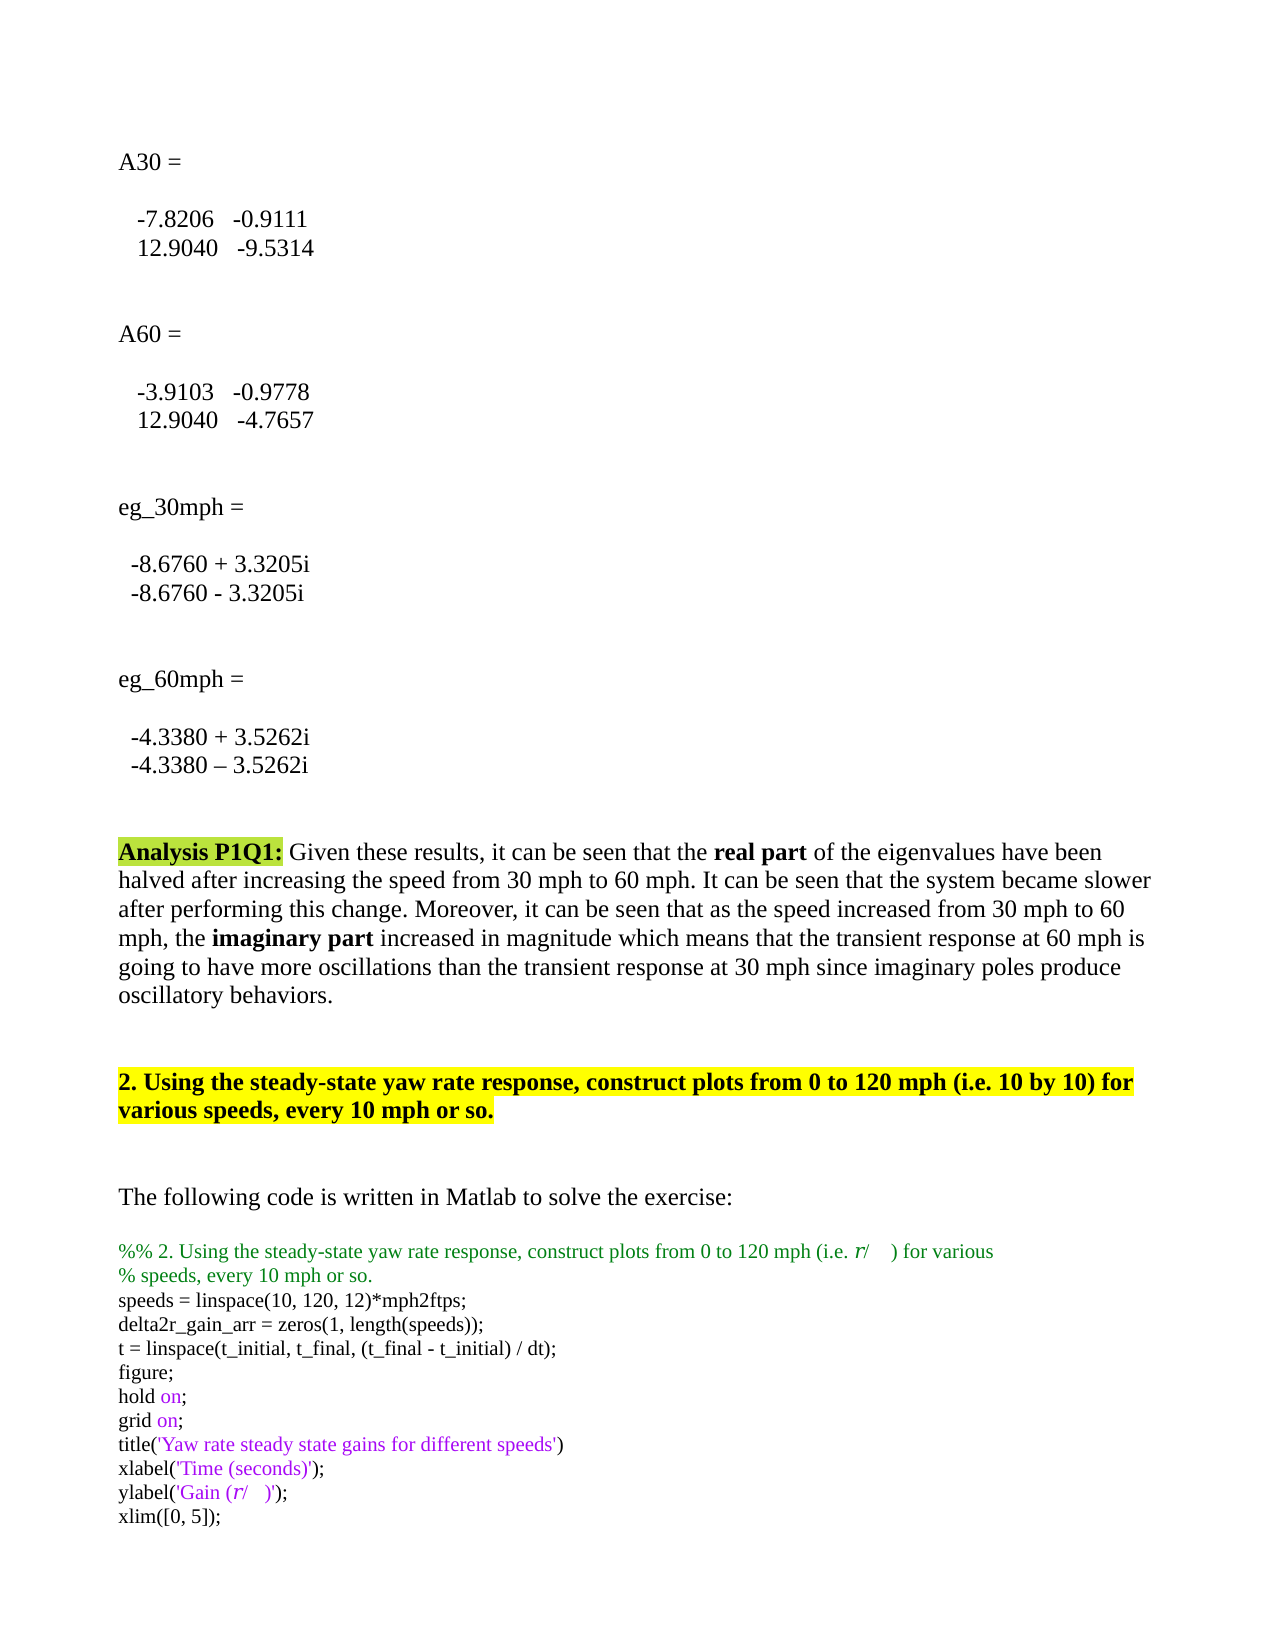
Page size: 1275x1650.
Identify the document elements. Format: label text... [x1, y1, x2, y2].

text title('Yaw rate steady state gains for different speeds') [118, 1432, 1157, 1456]
text -3.9103 -0.9778 [118, 377, 1157, 406]
text A60 = [118, 319, 1157, 348]
text % speeds, every 10 mph or so. [118, 1263, 1157, 1287]
text eg_60mph = [118, 664, 1157, 693]
text figure; [118, 1360, 1157, 1384]
text xlim([0, 5]); [118, 1504, 1157, 1528]
text -8.6760 + 3.3205i [118, 549, 1157, 578]
text -4.3380 – 3.5262i [118, 751, 1157, 779]
text The following code is written in Matlab to solve the exercise: [118, 1182, 1157, 1211]
text -8.6760 - 3.3205i [118, 578, 1157, 607]
text 12.9040 -4.7657 [118, 406, 1157, 434]
text hold on; [118, 1384, 1157, 1408]
text grid on; [118, 1408, 1157, 1432]
text A30 = [118, 147, 1157, 176]
text t = linspace(t_initial, t_final, (t_final - t_initial) / dt); [118, 1336, 1157, 1360]
text %% 2. Using the steady-state yaw rate response, construct plots from 0 to 120 mph (i.e. 𝑟/𝛿 ) for various [118, 1239, 1157, 1263]
text delta2r_gain_arr = zeros(1, length(speeds)); [118, 1312, 1157, 1336]
text speeds = linspace(10, 120, 12)*mph2ftps; [118, 1287, 1157, 1312]
text 12.9040 -9.5314 [118, 233, 1157, 262]
text Analysis P1Q1: Given these results, it can be seen that the real part of the eigenvalues have been halved after increasing the speed from 30 mph to 60 mph. It can be seen that the system became slower after performing this change. Moreover, it can be seen that as the speed increased from 30 mph to 60 mph, the imaginary part increased in magnitude which means that the transient response at 60 mph is going to have more oscillations than the transient response at 30 mph since imaginary poles produce oscillatory behaviors. [118, 837, 1157, 1009]
text -4.3380 + 3.5262i [118, 722, 1157, 751]
text ylabel('Gain (𝑟/𝛿)'); [118, 1480, 1157, 1504]
text eg_30mph = [118, 492, 1157, 521]
text 2. Using the steady-state yaw rate response, construct plots from 0 to 120 mph (i.e. 10 by 10) for various speeds, every 10 mph or so. [118, 1067, 1157, 1124]
text xlabel('Time (seconds)'); [118, 1456, 1157, 1480]
text -7.8206 -0.9111 [118, 204, 1157, 233]
